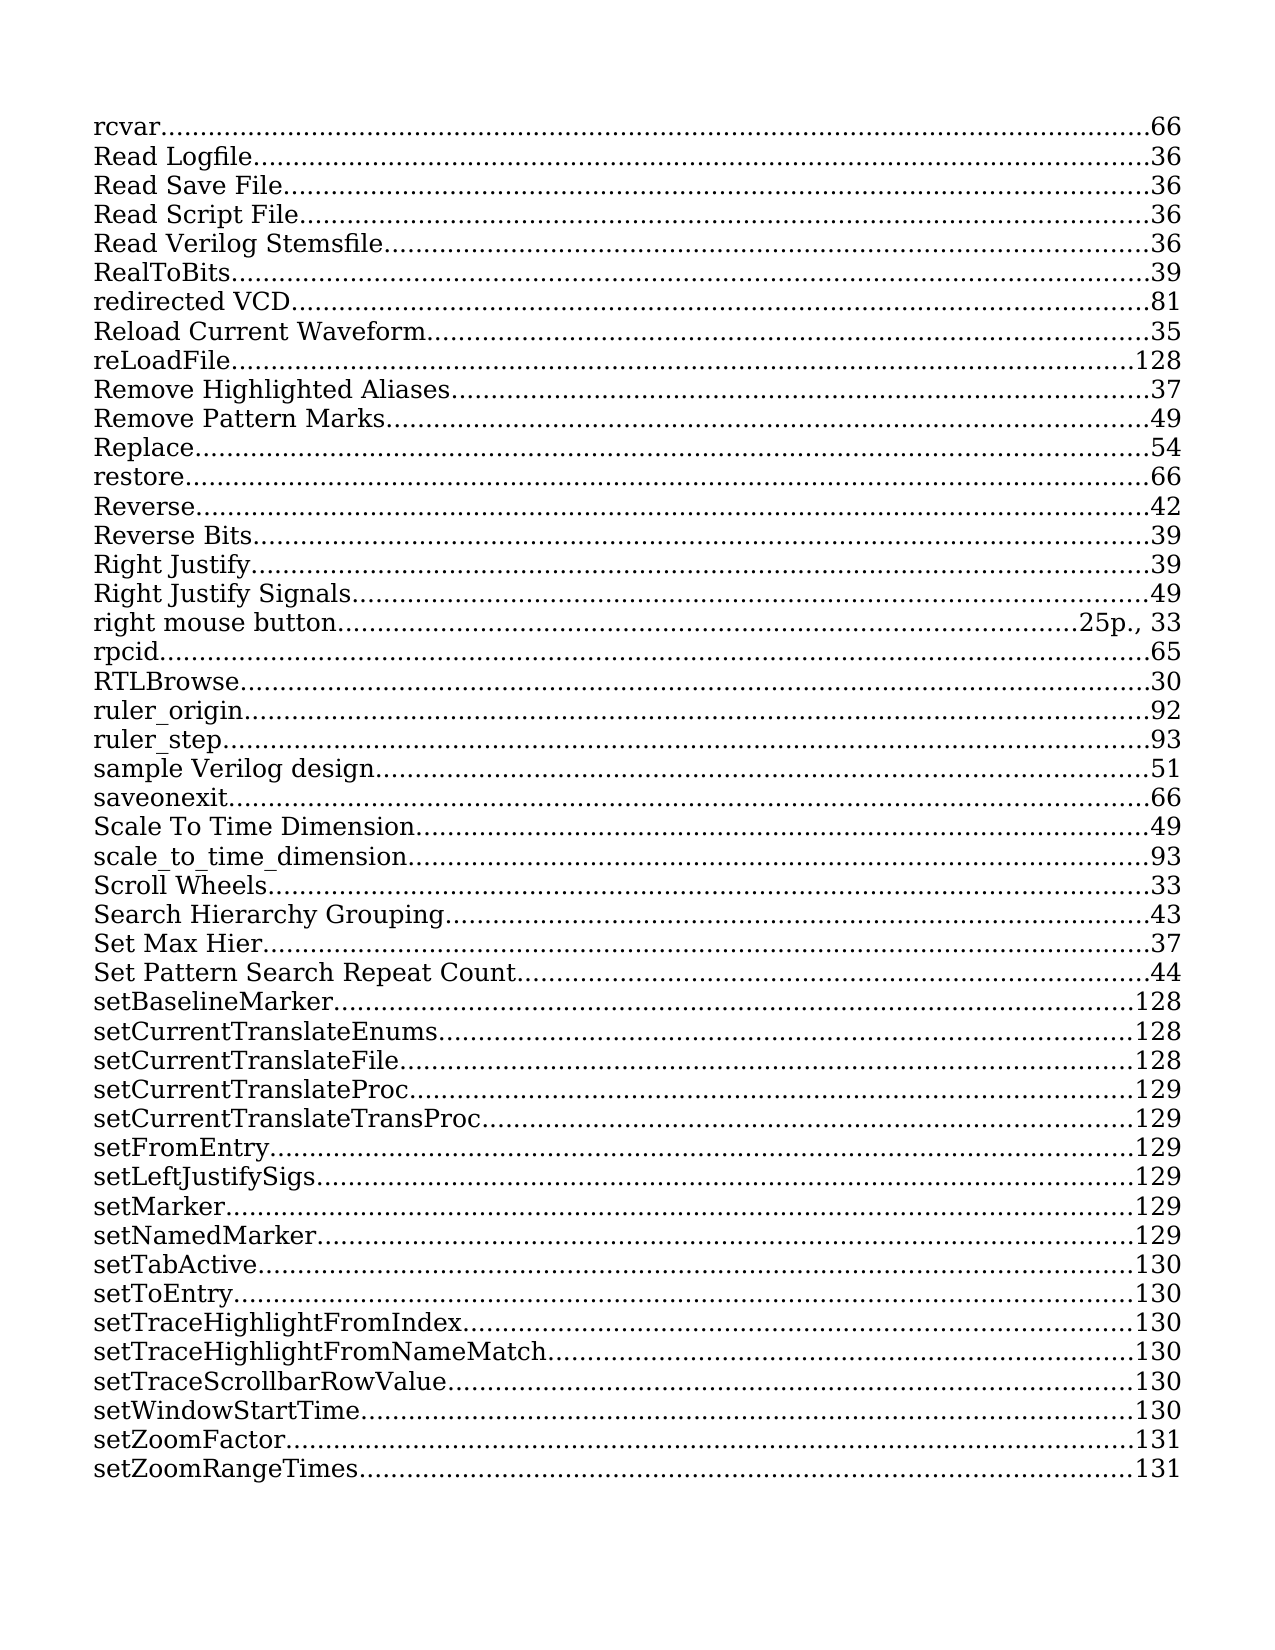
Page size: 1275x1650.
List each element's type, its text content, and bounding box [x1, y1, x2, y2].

text rpcid 65 [93, 637, 1182, 667]
text setToEntry 130 [93, 1279, 1182, 1308]
text setCurrentTranslateEnums 128 [93, 1017, 1182, 1046]
text setFromEntry 129 [93, 1133, 1182, 1162]
text Search Hierarchy Grouping 43 [93, 900, 1182, 929]
text setBaselineMarker 128 [93, 987, 1182, 1017]
text Right Justify 39 [93, 550, 1182, 579]
text Right Justify Signals 49 [93, 579, 1182, 608]
text redirected VCD 81 [93, 287, 1182, 317]
text rcvar 66 [93, 112, 1182, 142]
text reLoadFile 128 [93, 346, 1182, 375]
text ruler_step 93 [93, 725, 1182, 754]
text Scale To Time Dimension 49 [93, 812, 1182, 842]
text setTraceHighlightFromNameMatch 130 [93, 1337, 1182, 1367]
text scale_to_time_dimension 93 [93, 842, 1182, 871]
text setLeftJustifySigs 129 [93, 1162, 1182, 1192]
text sample Verilog design 51 [93, 754, 1182, 783]
text setTraceScrollbarRowValue 130 [93, 1367, 1182, 1396]
text Set Max Hier 37 [93, 929, 1182, 958]
text setNamedMarker 129 [93, 1221, 1182, 1250]
text setCurrentTranslateTransProc 129 [93, 1104, 1182, 1133]
text RTLBrowse 30 [93, 667, 1182, 696]
text ruler_origin 92 [93, 696, 1182, 725]
text Replace 54 [93, 433, 1182, 462]
text Read Script File 36 [93, 200, 1182, 229]
text setZoomFactor 131 [93, 1425, 1182, 1454]
text setWindowStartTime 130 [93, 1396, 1182, 1425]
text setCurrentTranslateFile 128 [93, 1046, 1182, 1075]
text Reverse 42 [93, 492, 1182, 521]
text Reverse Bits 39 [93, 521, 1182, 550]
text Read Save File 36 [93, 171, 1182, 200]
text setCurrentTranslateProc 129 [93, 1075, 1182, 1104]
text saveonexit 66 [93, 783, 1182, 812]
text restore 66 [93, 462, 1182, 492]
text setTraceHighlightFromIndex 130 [93, 1308, 1182, 1337]
text Scroll Wheels 33 [93, 871, 1182, 900]
text Read Verilog Stemsfile 36 [93, 229, 1182, 258]
text Set Pattern Search Repeat Count 44 [93, 958, 1182, 987]
text setMarker 129 [93, 1192, 1182, 1221]
text RealToBits 39 [93, 258, 1182, 287]
text Reload Current Waveform 35 [93, 317, 1182, 346]
text Read Logfile 36 [93, 142, 1182, 171]
text Remove Pattern Marks 49 [93, 404, 1182, 433]
text setZoomRangeTimes 131 [93, 1454, 1182, 1483]
text setTabActive 130 [93, 1250, 1182, 1279]
text right mouse button 25p., 33 [93, 608, 1182, 637]
text Remove Highlighted Aliases 37 [93, 375, 1182, 404]
